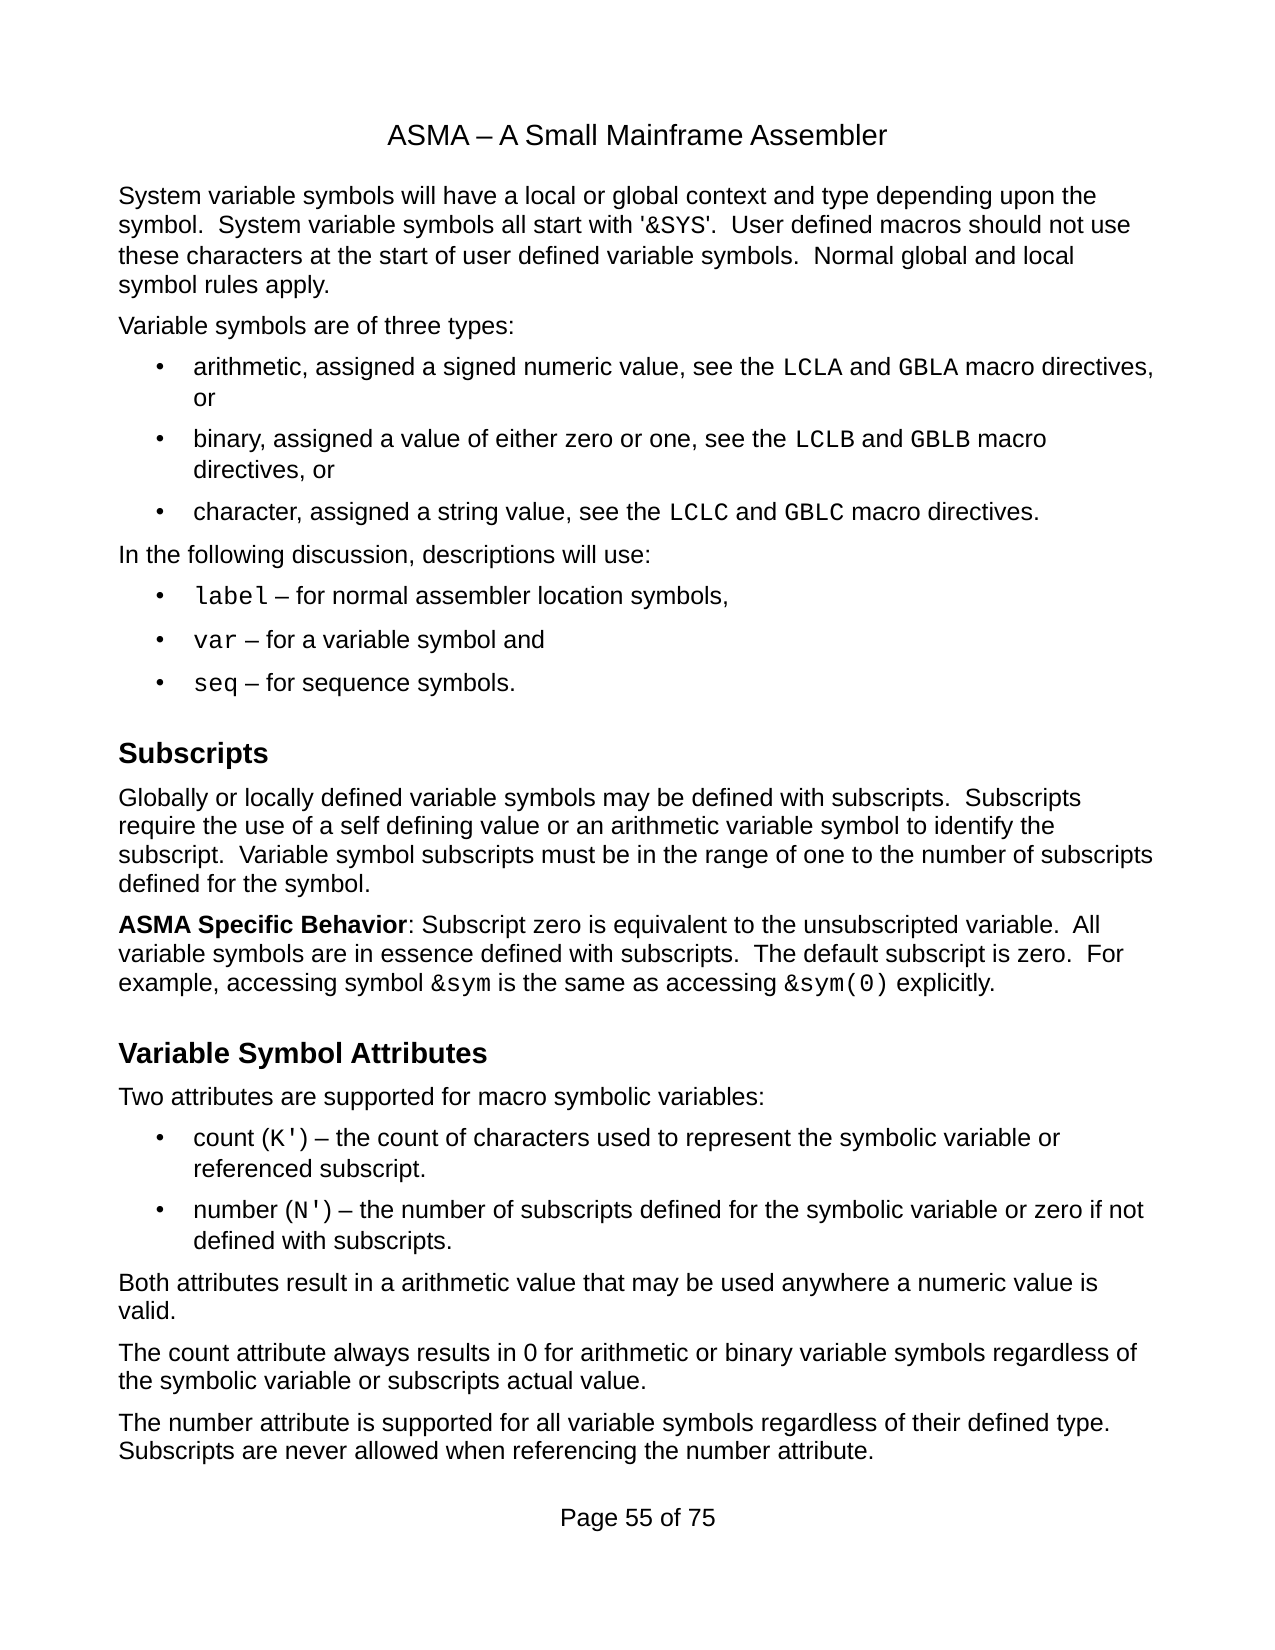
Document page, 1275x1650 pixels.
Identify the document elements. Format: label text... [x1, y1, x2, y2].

list count (K') – the count of characters used to represent the symbolic variable or referenced subscript. [156, 1123, 1157, 1183]
list var – for a variable symbol and [156, 624, 1157, 656]
text The count attribute always results in 0 for arithmetic or binary variable symbols regardless of the symbolic variable or subscripts actual value. [118, 1338, 1157, 1395]
subtitle Subscripts [118, 736, 1157, 770]
list label – for normal assembler location symbols, [156, 581, 1157, 612]
text The number attribute is supported for all variable symbols regardless of their defined type. Subscripts are never allowed when referencing the number attribute. [118, 1408, 1157, 1465]
text Globally or locally defined variable symbols may be defined with subscripts. Subscripts require the use of a self defining value or an arithmetic variable symbol to identify the subscript. Variable symbol subscripts must be in the range of one to the number of subscripts defined for the symbol. [118, 782, 1157, 897]
text In the following discussion, descriptions will use: [118, 540, 1157, 569]
text Variable symbols are of three types: [118, 311, 1157, 339]
text Both attributes result in a arithmetic value that may be used anywhere a numeric value is valid. [118, 1268, 1157, 1325]
text Two attributes are supported for macro symbolic variables: [118, 1082, 1157, 1111]
text ASMA Specific Behavior: Subscript zero is equivalent to the unsubscripted variable. All variable symbols are in essence defined with subscripts. The default subscript is zero. For example, accessing symbol &sym is the same as accessing &sym(0) explicitly. [118, 910, 1157, 998]
list binary, assigned a value of either zero or one, see the LCLB and GBLB macro directives, or [156, 424, 1157, 484]
list seq – for sequence symbols. [156, 668, 1157, 699]
list arithmetic, assigned a signed numeric value, see the LCLA and GBLA macro directives, or [156, 352, 1157, 412]
text System variable symbols will have a local or global context and type depending upon the symbol. System variable symbols all start with '&SYS'. User defined macros should not use these characters at the start of user defined variable symbols. Normal global and local symbol rules apply. [118, 181, 1157, 298]
subtitle Variable Symbol Attributes [118, 1036, 1157, 1069]
list character, assigned a string value, see the LCLC and GBLC macro directives. [156, 496, 1157, 527]
list number (N') – the number of subscripts defined for the symbolic variable or zero if not defined with subscripts. [156, 1195, 1157, 1255]
